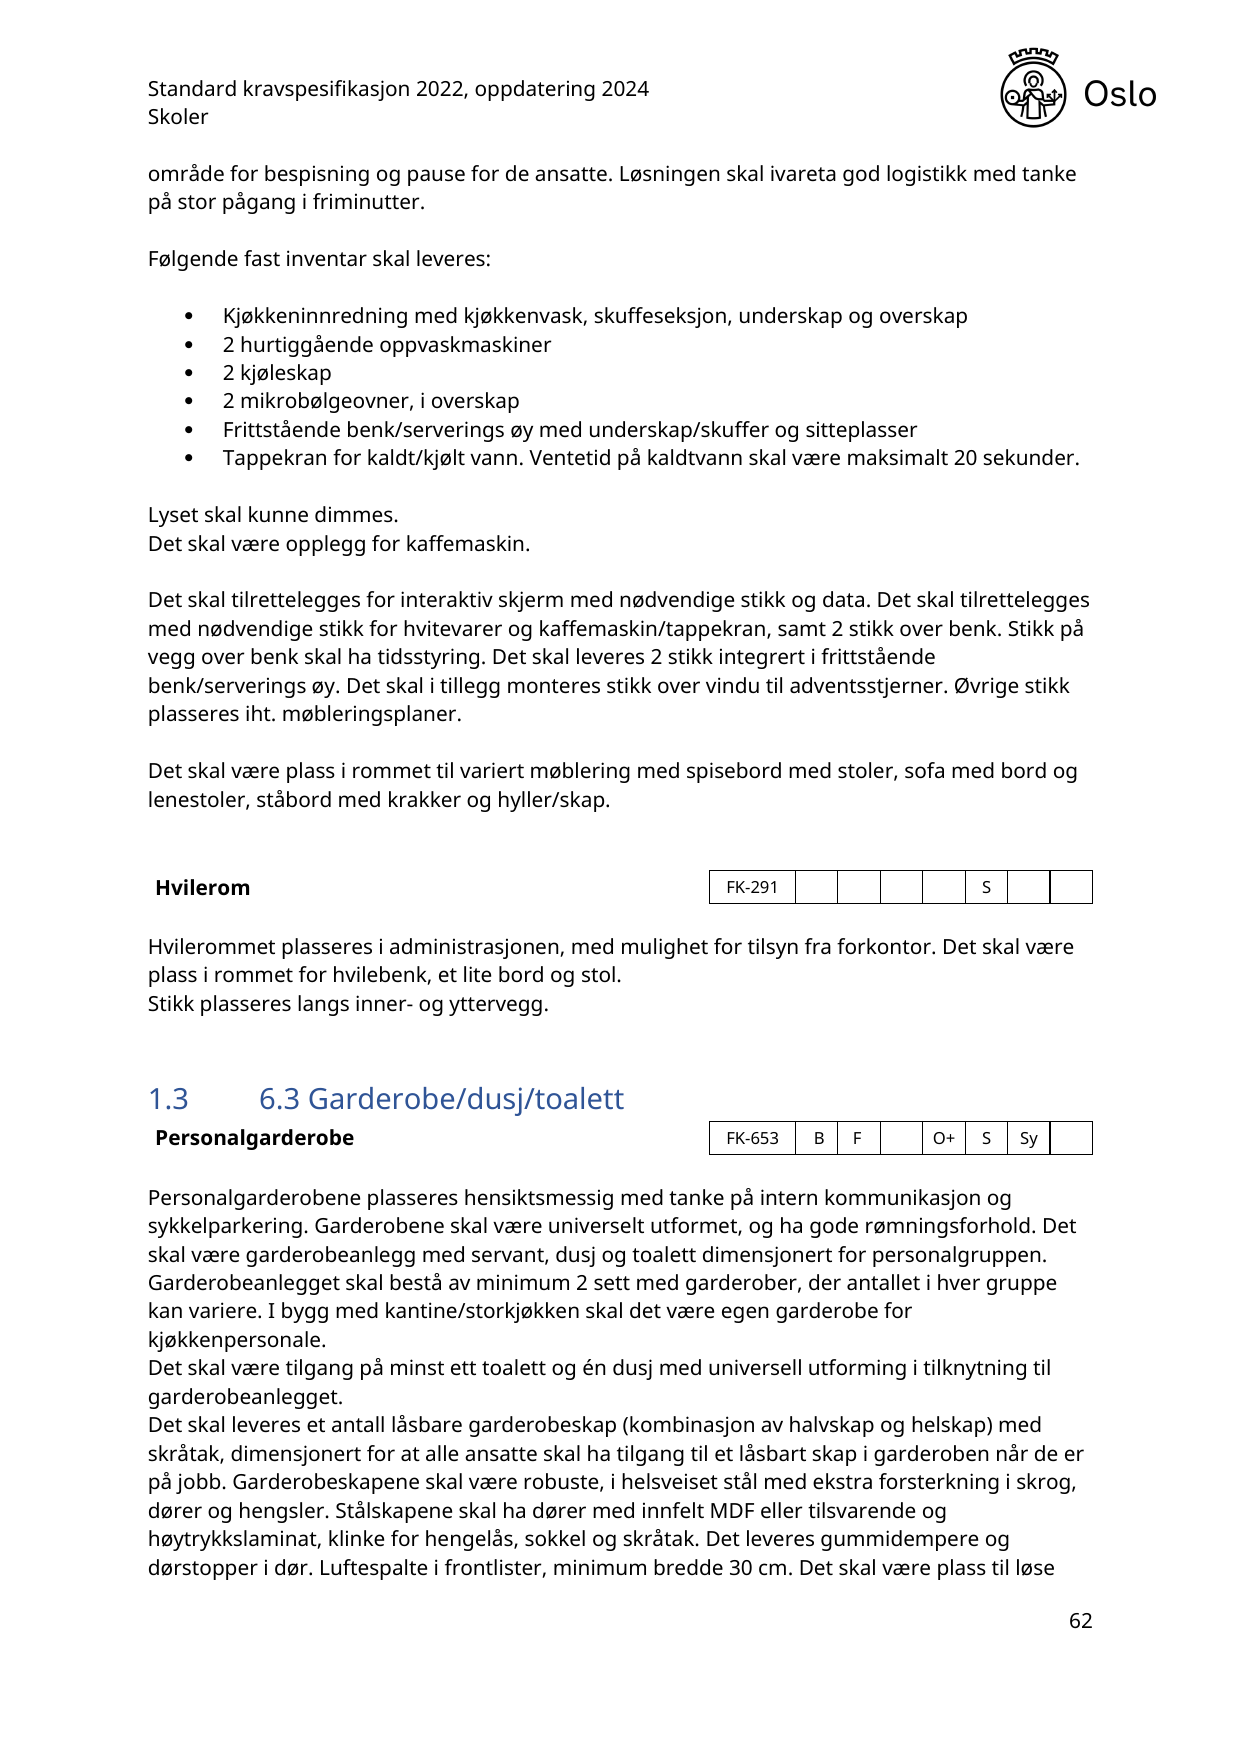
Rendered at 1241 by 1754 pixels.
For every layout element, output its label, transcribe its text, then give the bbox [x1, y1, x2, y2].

table_header S [966, 871, 1007, 903]
text Lyset skal kunne dimmes. [148, 500, 1093, 529]
text Det skal være tilgang på minst ett toalett og én dusj med universell utforming i tilknytning til garderobeanlegget. [148, 1353, 1093, 1410]
table_header S [966, 1122, 1007, 1153]
text Det skal være plass i rommet til variert møblering med spisebord med stoler, sofa med bord og lenestoler, ståbord med krakker og hyller/skap. [148, 756, 1093, 813]
table_header O+ [923, 1122, 965, 1153]
table_header Hvilerom [148, 870, 709, 903]
subtitle 6.3 Garderobe/dusj/toalett [148, 1078, 1093, 1118]
text Det skal være opplegg for kaffemaskin. [148, 529, 1093, 557]
text Personalgarderobene plasseres hensiktsmessig med tanke på intern kommunikasjon og sykkelparkering. Garderobene skal være universelt utformet, og ha gode rømningsforhold. Det skal være garderobeanlegg med servant, dusj og toalett dimensjonert for personalgruppen. Garderobeanlegget skal bestå av minimum 2 sett med garderober, der antallet i hver gruppe kan variere. I bygg med kantine/storkjøkken skal det være egen garderobe for kjøkkenpersonale. [148, 1183, 1093, 1353]
table_header FK-291 [710, 871, 795, 903]
table_header FK-653 [710, 1122, 795, 1153]
text Hvilerommet plasseres i administrasjonen, med mulighet for tilsyn fra forkontor. Det skal være plass i rommet for hvilebenk, et lite bord og stol. [148, 932, 1093, 989]
text Følgende fast inventar skal leveres: [148, 244, 1093, 273]
list 2 hurtiggående oppvaskmaskiner [185, 330, 1093, 358]
text Stikk plasseres langs inner- og yttervegg. [148, 989, 1093, 1017]
list Tappekran for kaldt/kjølt vann. Ventetid på kaldtvann skal være maksimalt 20 sekunder. [185, 443, 1093, 472]
table_header Sy [1008, 1122, 1049, 1153]
text område for bespisning og pause for de ansatte. Løsningen skal ivareta god logistikk med tanke på stor pågang i friminutter. [148, 159, 1093, 216]
table_header [838, 871, 880, 903]
list 2 mikrobølgeovner, i overskap [185, 387, 1093, 415]
table_header [881, 1122, 922, 1153]
table_header B [796, 1122, 837, 1153]
table_header [1051, 1122, 1092, 1153]
table_header [1051, 871, 1092, 903]
text Det skal leveres et antall låsbare garderobeskap (kombinasjon av halvskap og helskap) med skråtak, dimensjonert for at alle ansatte skal ha tilgang til et låsbart skap i garderoben når de er på jobb. Garderobeskapene skal være robuste, i helsveiset stål med ekstra forsterkning i skrog, dører og hengsler. Stålskapene skal ha dører med innfelt MDF eller tilsvarende og høytrykkslaminat, klinke for hengelås, sokkel og skråtak. Det leveres gummidempere og dørstopper i dør. Luftespalte i frontlister, minimum bredde 30 cm. Det skal være plass til løse [148, 1410, 1093, 1581]
table_header Personalgarderobe [148, 1121, 709, 1153]
table_header [1008, 871, 1049, 903]
text Det skal tilrettelegges for interaktiv skjerm med nødvendige stikk og data. Det skal tilrettelegges med nødvendige stikk for hvitevarer og kaffemaskin/tappekran, samt 2 stikk over benk. Stikk på vegg over benk skal ha tidsstyring. Det skal leveres 2 stikk integrert i frittstående benk/serverings øy. Det skal i tillegg monteres stikk over vindu til adventsstjerner. Øvrige stikk plasseres iht. møbleringsplaner. [148, 586, 1093, 728]
table_header F [838, 1122, 880, 1153]
list Frittstående benk/serverings øy med underskap/skuffer og sitteplasser [185, 415, 1093, 443]
list Kjøkkeninnredning med kjøkkenvask, skuffeseksjon, underskap og overskap [185, 301, 1093, 330]
table_header [923, 871, 965, 903]
table_header [881, 871, 922, 903]
list 2 kjøleskap [185, 358, 1093, 387]
table_header [796, 871, 837, 903]
